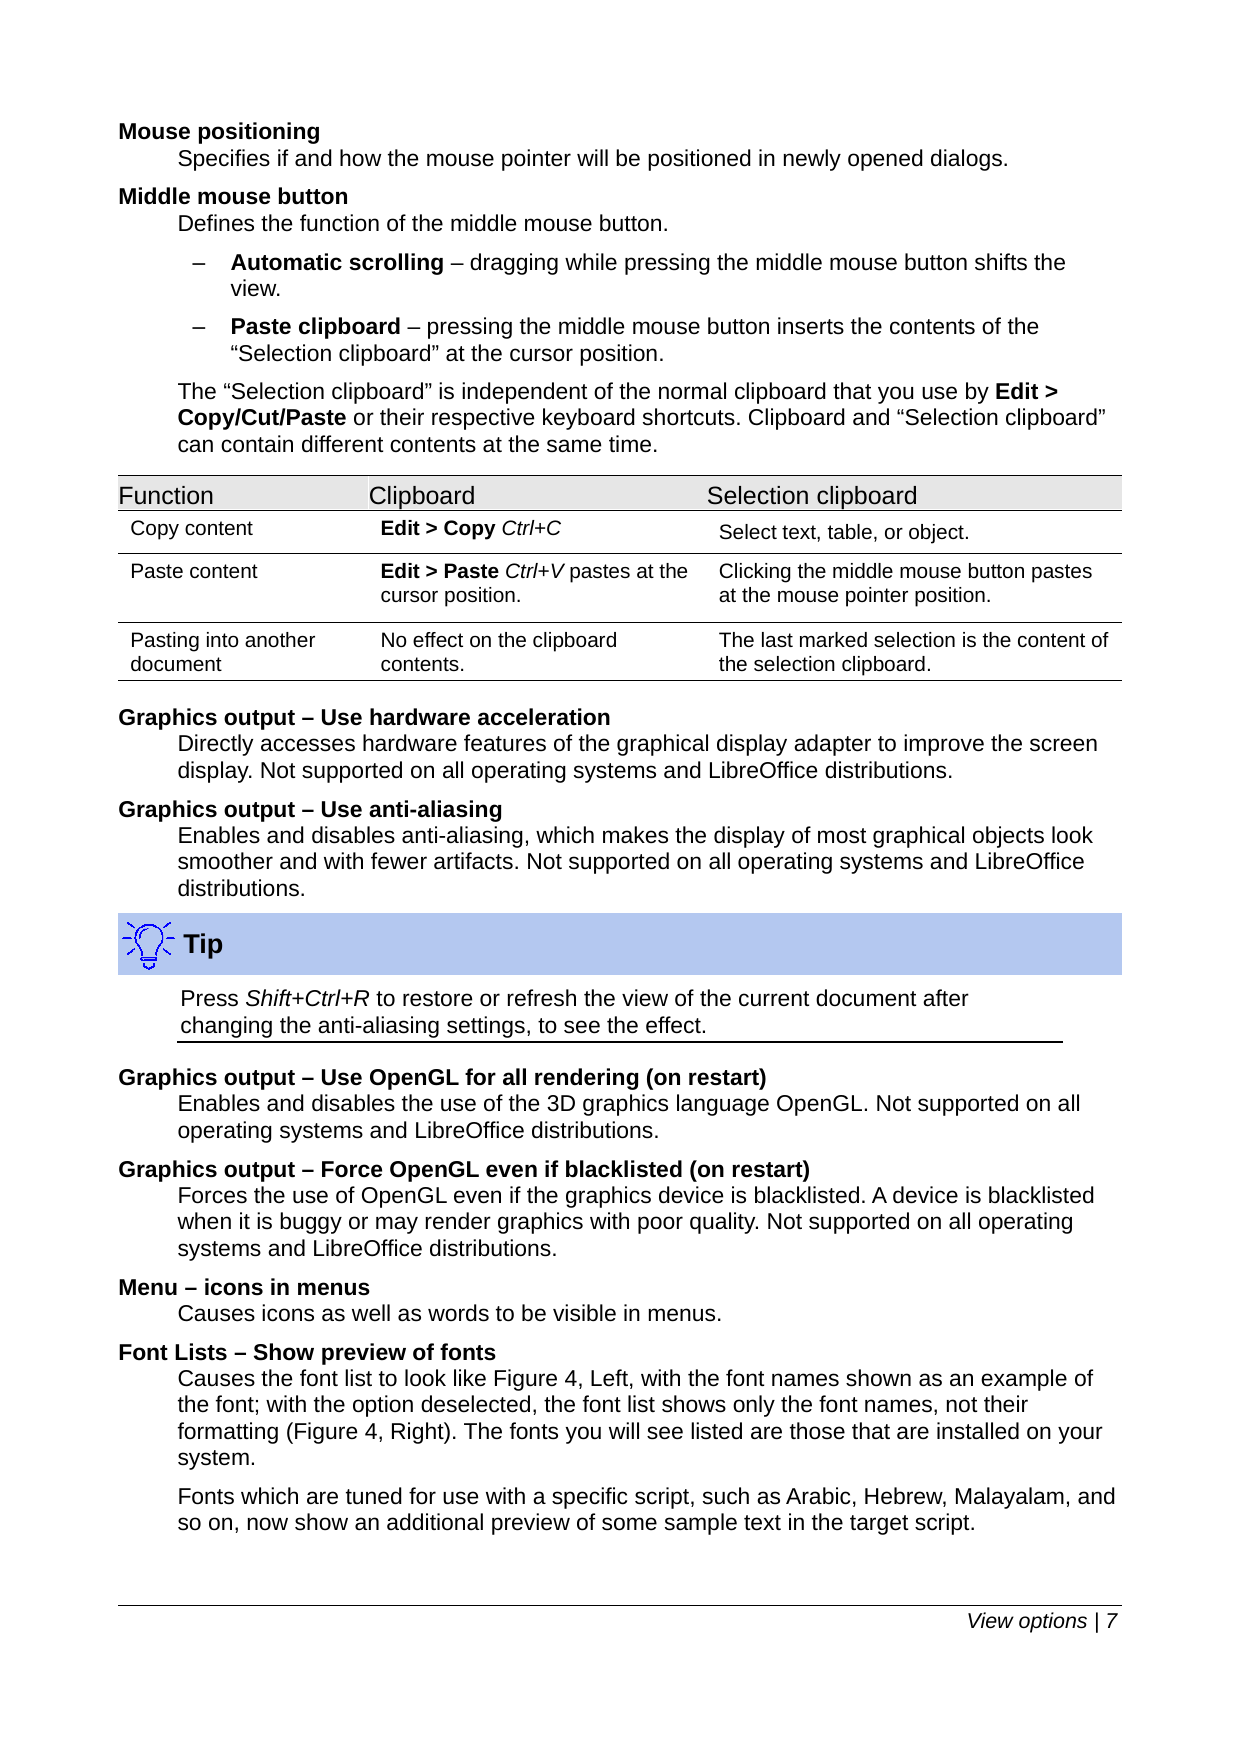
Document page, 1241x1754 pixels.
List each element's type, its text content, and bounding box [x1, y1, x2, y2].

text Directly accesses hardware features of the graphical display adapter to improve the screen display. Not supported on all operating systems and LibreOffice distributions. [177, 730, 1122, 783]
table_cell Edit > Paste Ctrl+V pastes at the cursor position. [369, 554, 707, 622]
table_header Selection clipboard [707, 476, 1122, 509]
text Enables and disables the use of the 3D graphics language OpenGL. Not supported on all operating systems and LibreOffice distributions. [177, 1090, 1122, 1143]
table_cell Clicking the middle mouse button pastes at the mouse pointer position. [707, 554, 1122, 622]
text Menu – icons in menus [118, 1273, 1122, 1300]
picture [119, 914, 179, 974]
table_cell Pasting into another document [118, 623, 368, 680]
text Enables and disables anti-aliasing, which makes the display of most graphical objects look smoother and with fewer artifacts. Not supported on all operating systems and LibreOffice distributions. [177, 822, 1122, 901]
text Graphics output – Use hardware acceleration [118, 704, 1122, 730]
table_header Clipboard [369, 476, 707, 509]
table_header Function [118, 476, 368, 509]
text Mouse positioning [118, 118, 1122, 144]
table_cell The last marked selection is the content of the selection clipboard. [707, 623, 1122, 680]
text Causes the font list to look like Figure 4, Left, with the font names shown as an example of the font; with the option deselected, the font list shows only the font names, not their formatting (Figure 4, Right). The fonts you will see listed are those that are installed on your system. [177, 1365, 1122, 1471]
text Specifies if and how the mouse pointer will be positioned in newly opened dialogs. [177, 144, 1122, 171]
text Press Shift+Ctrl+R to restore or refresh the view of the current document after changing the anti-aliasing settings, to see the effect. [177, 982, 1063, 1041]
text Fonts which are tuned for use with a specific script, such as Arabic, Hebrew, Malayalam, and so on, now show an additional preview of some sample text in the target script. [177, 1483, 1122, 1536]
text Forces the use of OpenGL even if the graphics device is blacklisted. A device is blacklisted when it is buggy or may render graphics with poor quality. Not supported on all operating systems and LibreOffice distributions. [177, 1182, 1122, 1261]
table_cell Select text, table, or object. [707, 511, 1122, 553]
subtitle Tip [118, 913, 1122, 975]
table_cell Copy content [118, 511, 368, 553]
text Graphics output – Force OpenGL even if blacklisted (on restart) [118, 1156, 1122, 1182]
table_cell No effect on the clipboard contents. [369, 623, 707, 680]
text Causes icons as well as words to be visible in menus. [177, 1300, 1122, 1326]
list Automatic scrolling – dragging while pressing the middle mouse button shifts the view. [192, 248, 1122, 301]
text Graphics output – Use anti-aliasing [118, 796, 1122, 822]
text Middle mouse button [118, 183, 1122, 210]
text Defines the function of the middle mouse button. [177, 210, 1122, 236]
list Paste clipboard – pressing the middle mouse button inserts the contents of the “Selection clipboard” at the cursor position. [192, 313, 1122, 366]
table_cell Edit > Copy Ctrl+C [369, 511, 707, 553]
text Font Lists – Show preview of fonts [118, 1339, 1122, 1365]
table_cell Paste content [118, 554, 368, 622]
text The “Selection clipboard” is independent of the normal clipboard that you use by Edit > Copy/Cut/Paste or their respective keyboard shortcuts. Clipboard and “Selection clipboard” can contain different contents at the same time. [177, 378, 1122, 457]
text Graphics output – Use OpenGL for all rendering (on restart) [118, 1064, 1122, 1090]
